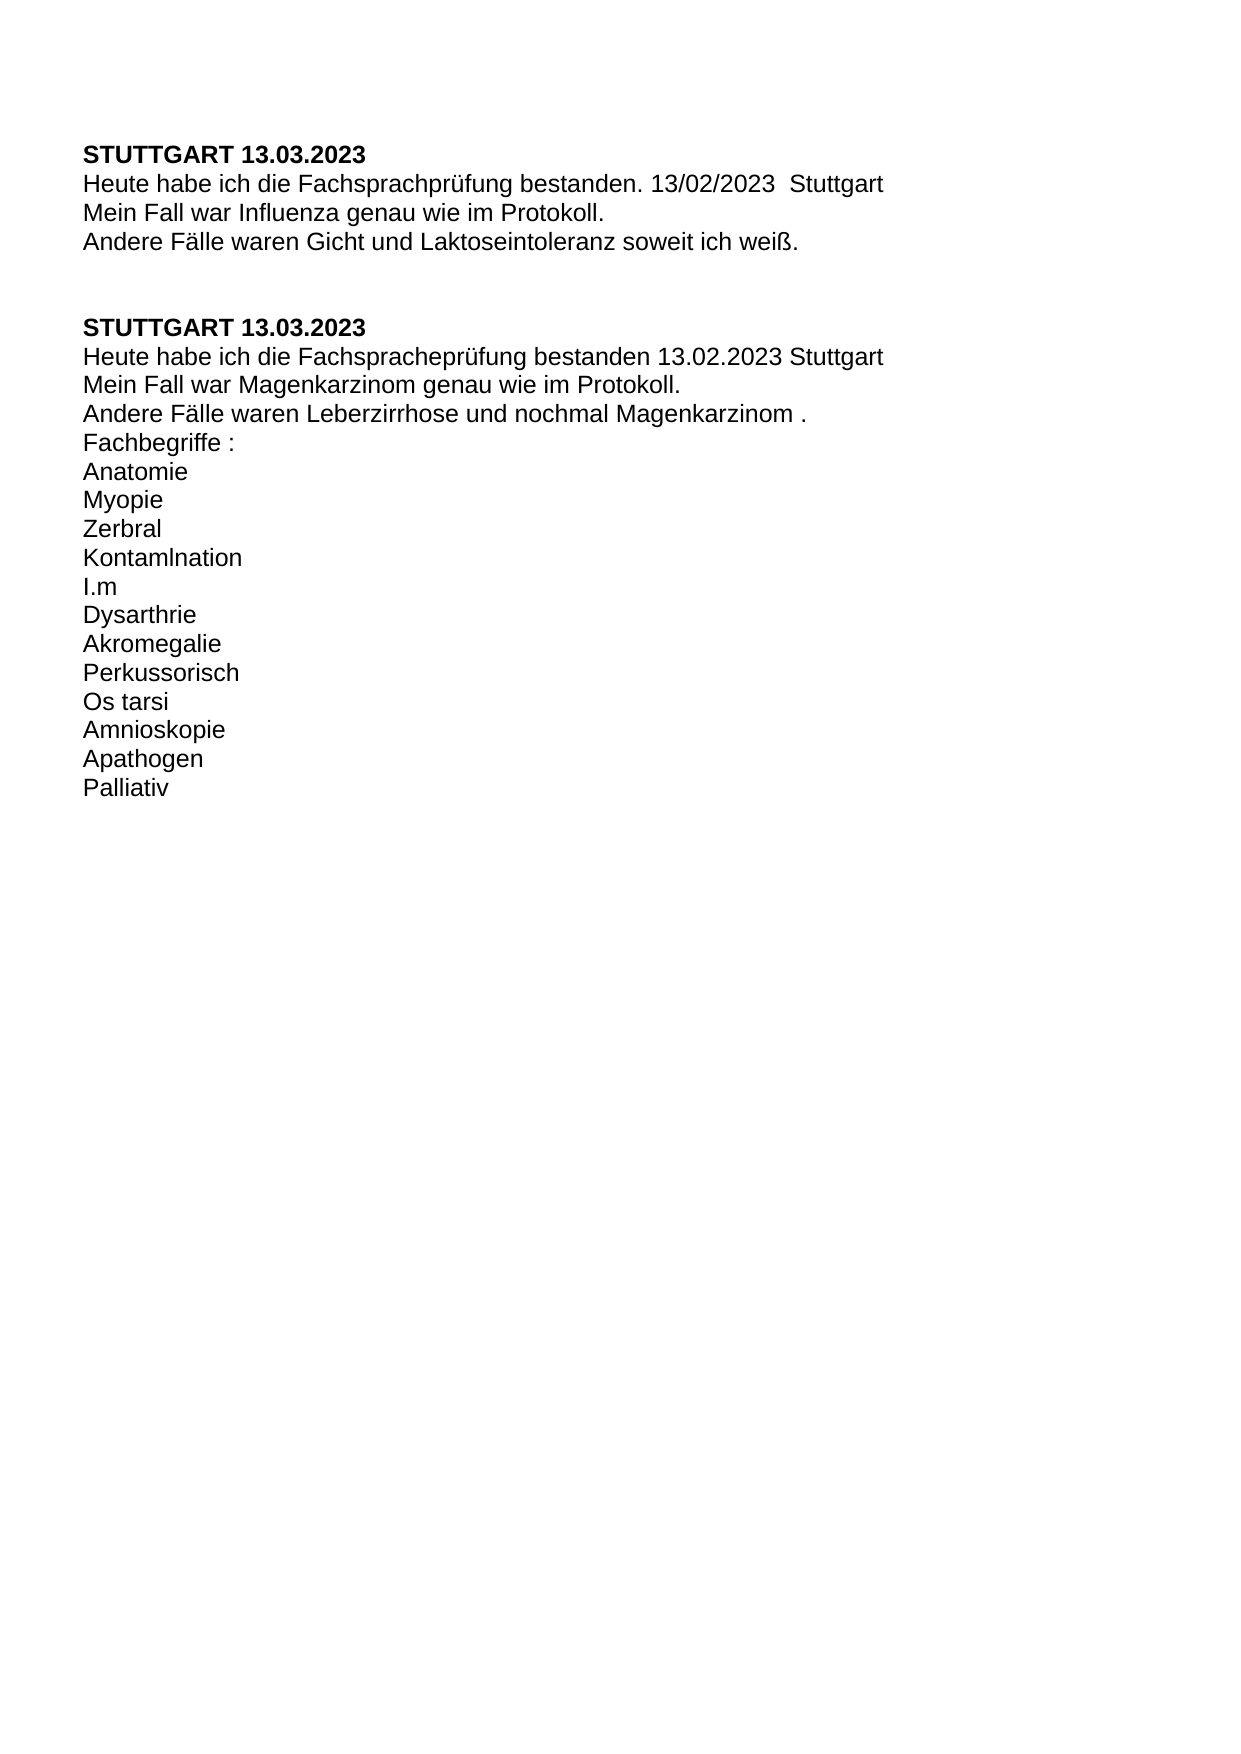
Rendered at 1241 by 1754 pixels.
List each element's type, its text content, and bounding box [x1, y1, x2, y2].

text Palliativ [83, 773, 1157, 801]
text STUTTGART 13.03.2023 [83, 140, 1157, 169]
text Os tarsi [83, 686, 1157, 715]
text Andere Fälle waren Leberzirrhose und nochmal Magenkarzinom . [83, 399, 1157, 428]
text Apathogen [83, 744, 1157, 773]
text Heute habe ich die Fachsprachprüfung bestanden. 13/02/2023 Stuttgart [83, 169, 1157, 198]
text Perkussorisch [83, 658, 1157, 686]
text Akromegalie [83, 629, 1157, 658]
text Myopie [83, 485, 1157, 514]
text Anatomie [83, 456, 1157, 485]
text Andere Fälle waren Gicht und Laktoseintoleranz soweit ich weiß. [83, 226, 1157, 255]
text Mein Fall war Magenkarzinom genau wie im Protokoll. [83, 370, 1157, 399]
text Mein Fall war Influenza genau wie im Protokoll. [83, 198, 1157, 226]
text Amnioskopie [83, 715, 1157, 744]
text Kontamlnation [83, 543, 1157, 571]
text STUTTGART 13.03.2023 [83, 313, 1157, 341]
text Heute habe ich die Fachspracheprüfung bestanden 13.02.2023 Stuttgart [83, 341, 1157, 370]
text Dysarthrie [83, 600, 1157, 629]
text Fachbegriffe : [83, 428, 1157, 456]
text I.m [83, 571, 1157, 600]
text Zerbral [83, 514, 1157, 543]
